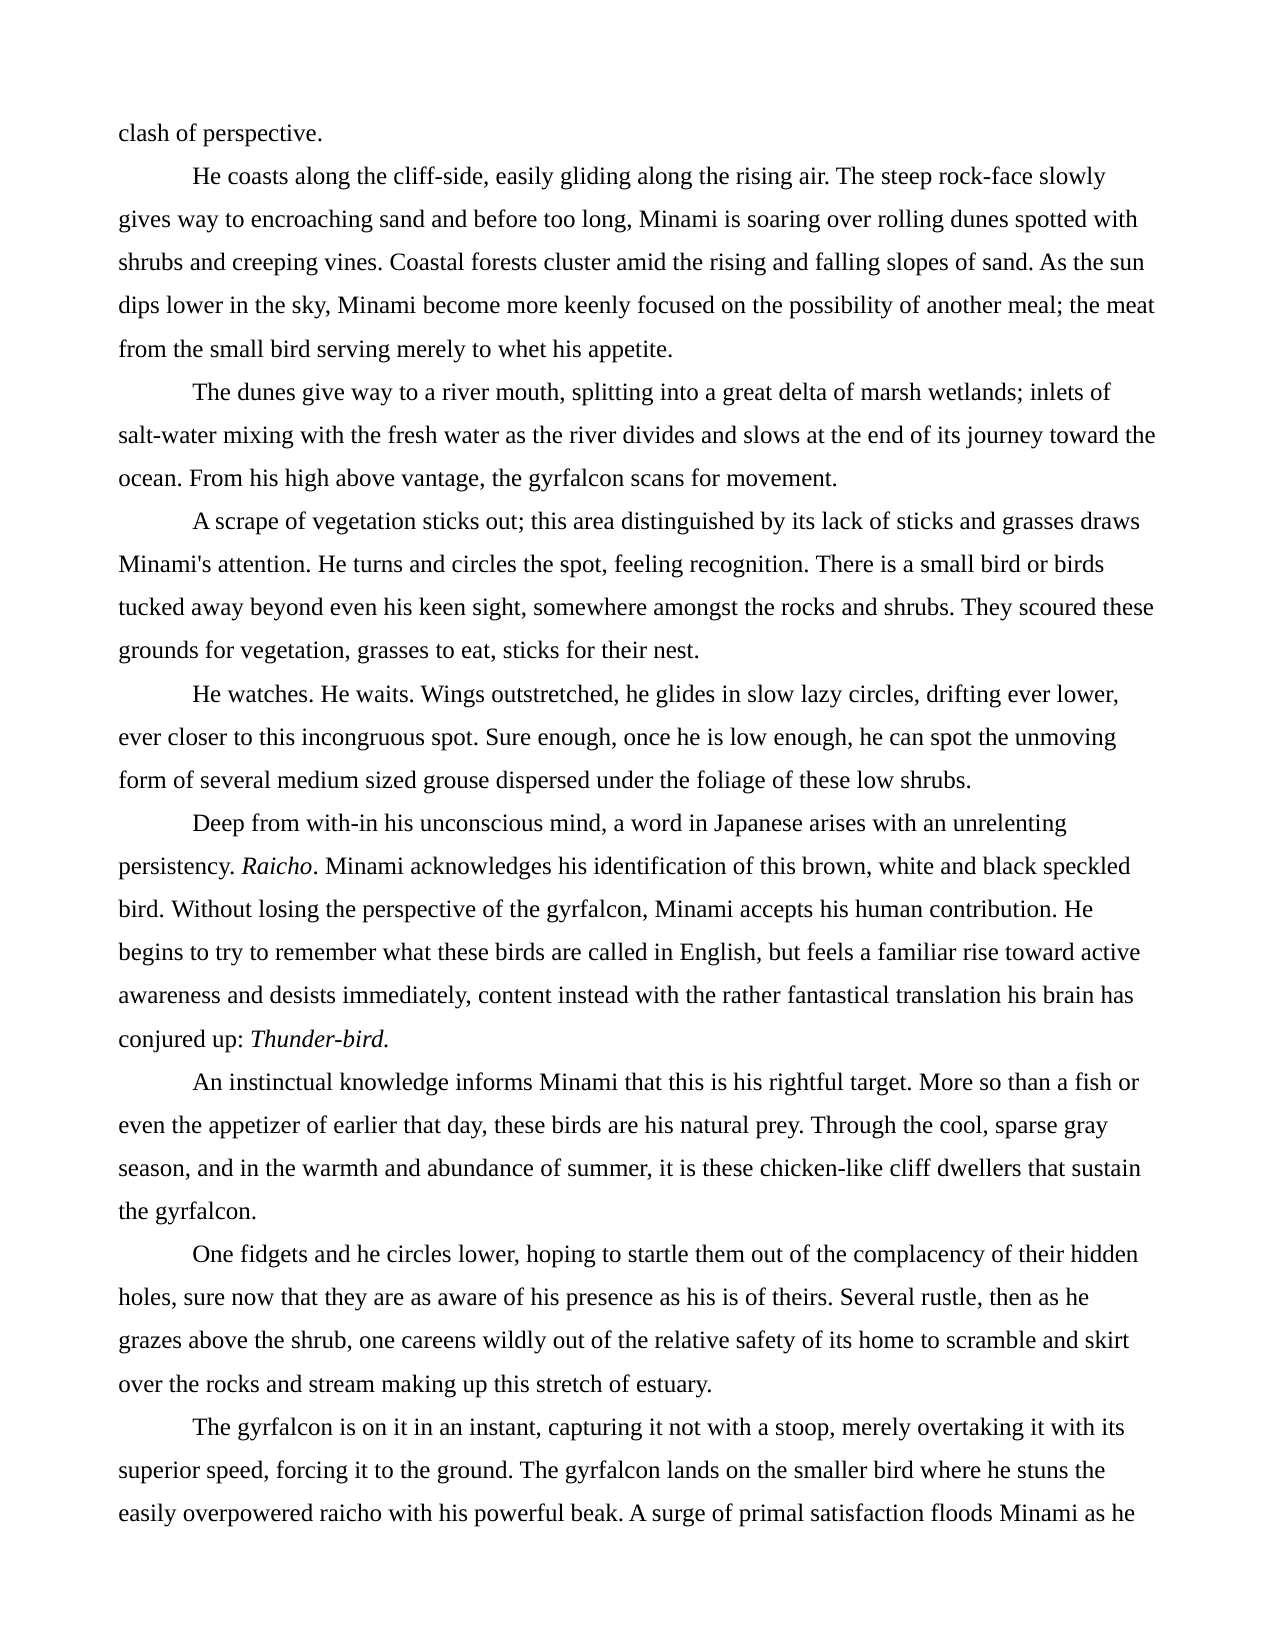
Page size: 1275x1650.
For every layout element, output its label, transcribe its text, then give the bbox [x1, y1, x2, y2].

text He coasts along the cliff-side, easily gliding along the rising air. The steep rock-face slowly gives way to encroaching sand and before too long, Minami is soaring over rolling dunes spotted with shrubs and creeping vines. Coastal forests cluster amid the rising and falling slopes of sand. As the sun dips lower in the sky, Minami become more keenly focused on the possibility of another meal; the meat from the small bird serving merely to whet his appetite. [118, 161, 1157, 362]
text An instinctual knowledge informs Minami that this is his rightful target. More so than a fish or even the appetizer of earlier that day, these birds are his natural prey. Through the cool, sparse gray season, and in the warmth and abundance of summer, it is these chicken-like cliff dwellers that sustain the gyrfalcon. [118, 1067, 1157, 1225]
text The dunes give way to a river mouth, splitting into a great delta of marsh wetlands; inlets of salt-water mixing with the fresh water as the river divides and slows at the end of its journey toward the ocean. From his high above vantage, the gyrfalcon scans for movement. [118, 377, 1157, 492]
text The gyrfalcon is on it in an instant, capturing it not with a stoop, merely overtaking it with its superior speed, forcing it to the ground. The gyrfalcon lands on the smaller bird where he stuns the easily overpowered raicho with his powerful beak. A surge of primal satisfaction floods Minami as he [118, 1412, 1157, 1527]
text A scrape of vegetation sticks out; this area distinguished by its lack of sticks and grasses draws Minami's attention. He turns and circles the spot, feeling recognition. There is a small bird or birds tucked away beyond even his keen sight, somewhere amongst the rocks and shrubs. They scoured these grounds for vegetation, grasses to eat, sticks for their nest. [118, 506, 1157, 664]
text One fidgets and he circles lower, hoping to startle them out of the complacency of their hidden holes, sure now that they are as aware of his presence as his is of theirs. Several rustle, then as he grazes above the shrub, one careens wildly out of the relative safety of its home to scramble and skirt over the rocks and stream making up this stretch of estuary. [118, 1239, 1157, 1397]
text clash of perspective. [118, 118, 1157, 147]
text Deep from with-in his unconscious mind, a word in Japanese arises with an unrelenting persistency. Raicho. Minami acknowledges his identification of this brown, white and black speckled bird. Without losing the perspective of the gyrfalcon, Minami accepts his human contribution. He begins to try to remember what these birds are called in English, but feels a familiar rise toward active awareness and desists immediately, content instead with the rather fantastical translation his brain has conjured up: Thunder-bird. [118, 808, 1157, 1052]
text He watches. He waits. Wings outstretched, he glides in slow lazy circles, drifting ever lower, ever closer to this incongruous spot. Sure enough, once he is low enough, he can spot the unmoving form of several medium sized grouse dispersed under the foliage of these low shrubs. [118, 679, 1157, 794]
